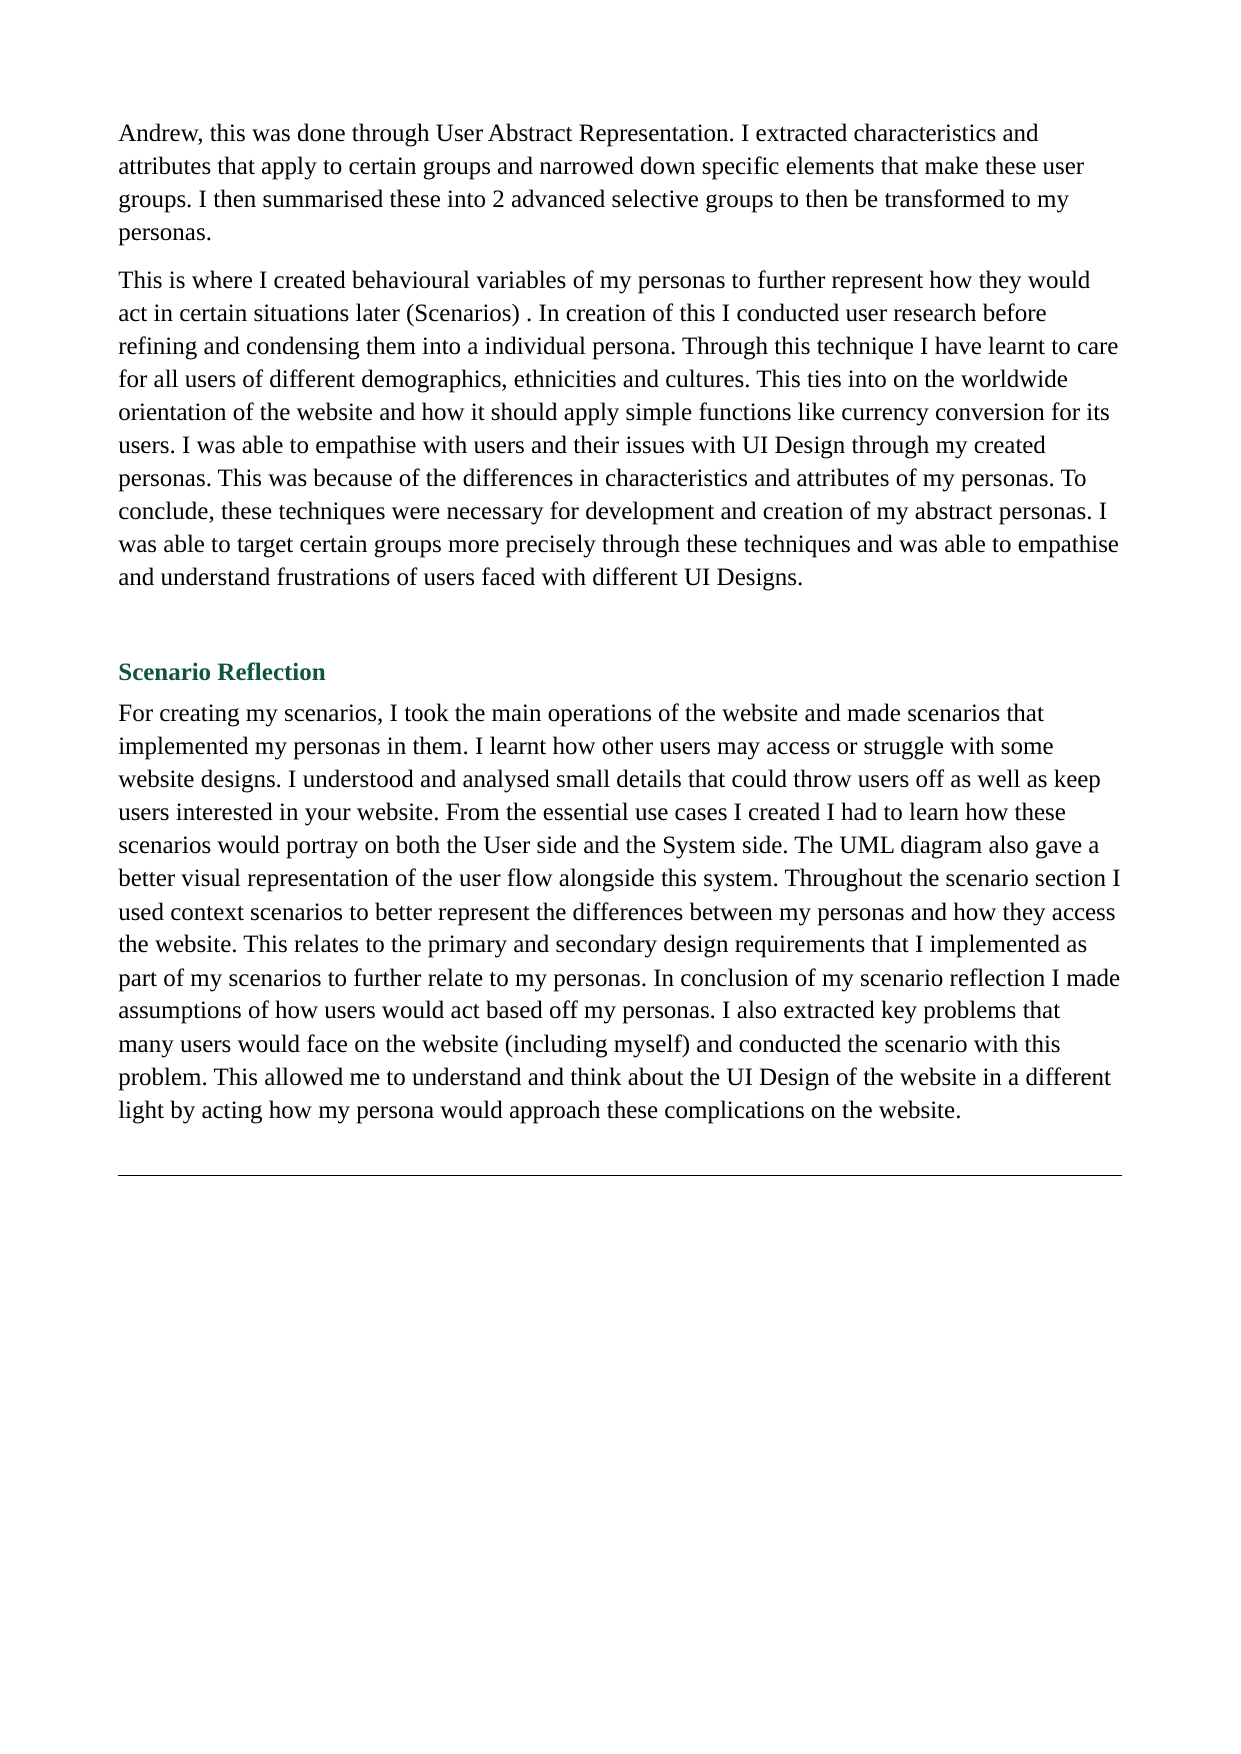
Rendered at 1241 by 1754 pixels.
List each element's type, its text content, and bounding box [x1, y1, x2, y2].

text This is where I created behavioural variables of my personas to further represent how they would act in certain situations later (Scenarios) . In creation of this I conducted user research before refining and condensing them into a individual persona. Through this technique I have learnt to care for all users of different demographics, ethnicities and cultures. This ties into on the worldwide orientation of the website and how it should apply simple functions like currency conversion for its users. I was able to empathise with users and their issues with UI Design through my created personas. This was because of the differences in characteristics and attributes of my personas. To conclude, these techniques were necessary for development and creation of my abstract personas. I was able to target certain groups more precisely through these techniques and was able to empathise and understand frustrations of users faced with different UI Designs. [118, 265, 1122, 591]
subtitle Scenario Reflection [118, 657, 1122, 686]
text For creating my scenarios, I took the main operations of the website and made scenarios that implemented my personas in them. I learnt how other users may access or struggle with some website designs. I understood and analysed small details that could throw users off as well as keep users interested in your website. From the essential use cases I created I had to learn how these scenarios would portray on both the User side and the System side. The UML diagram also gave a better visual representation of the user flow alongside this system. Throughout the scenario section I used context scenarios to better represent the differences between my personas and how they access the website. This relates to the primary and secondary design requirements that I implemented as part of my scenarios to further relate to my personas. In conclusion of my scenario reflection I made assumptions of how users would act based off my personas. I also extracted key problems that many users would face on the website (including myself) and conducted the scenario with this problem. This allowed me to understand and think about the UI Design of the website in a different light by acting how my persona would approach these complications on the website. [118, 698, 1122, 1123]
text Andrew, this was done through User Abstract Representation. I extracted characteristics and attributes that apply to certain groups and narrowed down specific elements that make these user groups. I then summarised these into 2 advanced selective groups to then be transformed to my personas. [118, 118, 1122, 246]
